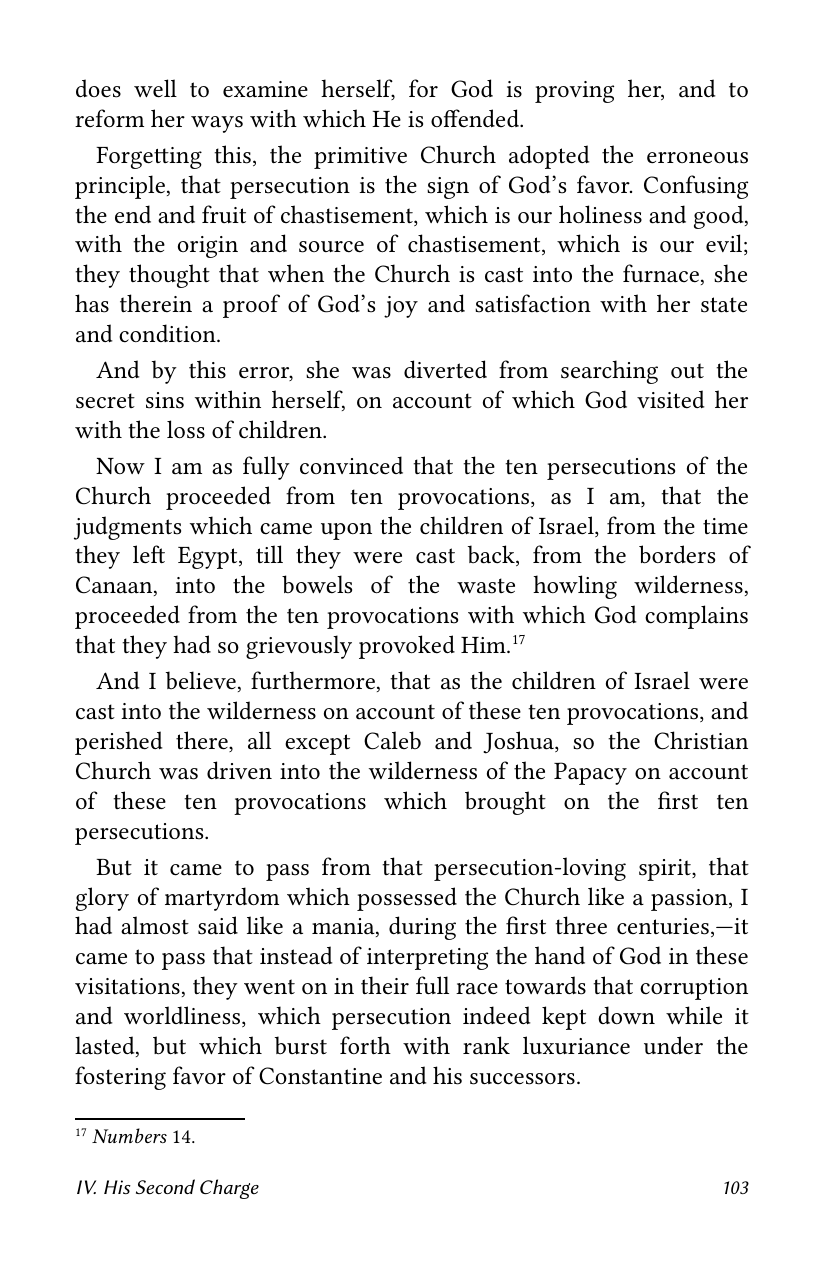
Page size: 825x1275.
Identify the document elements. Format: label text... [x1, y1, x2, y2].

text Now I am as fully convinced that the ten persecutions of the Church proceeded from ten provocations, as I am, that the judgments which came upon the children of Israel, from the time they left Egypt, till they were cast back, from the borders of Canaan, into the bowels of the waste howling wilderness, proceeded from the ten provocations with which God complains that they had so grievously provoked Him. [75, 452, 750, 660]
text does well to examine herself, for God is proving her, and to reform her ways with which He is offended. [75, 75, 750, 133]
text Forgetting this, the primitive Church adopted the erroneous principle, that persecution is the sign of God’s favor. Confusing the end and fruit of chastisement, which is our holiness and good, with the origin and source of chastisement, which is our evil; they thought that when the Church is cast into the furnace, she has therein a proof of God’s joy and satisfaction with her state and condition. [75, 141, 750, 349]
text And by this error, she was diverted from searching out the secret sins within herself, on account of which God visited her with the loss of children. [75, 356, 750, 444]
text And I believe, furthermore, that as the children of Israel were cast into the wilderness on account of these ten provocations, and perished there, all except Caleb and Joshua, so the Christian Church was driven into the wilderness of the Papacy on account of these ten provocations which brought on the first ten persecutions. [75, 667, 750, 845]
text Numbers 14. [75, 1125, 750, 1149]
text But it came to pass from that persecution-loving spirit, that glory of martyrdom which possessed the Church like a passion, I had almost said like a mania, during the first three centuries,—it came to pass that instead of interpreting the hand of God in these visitations, they went on in their full race towards that corruption and worldliness, which persecution indeed kept down while it lasted, but which burst forth with rank luxuriance under the fostering favor of Constantine and his successors. [75, 853, 750, 1090]
